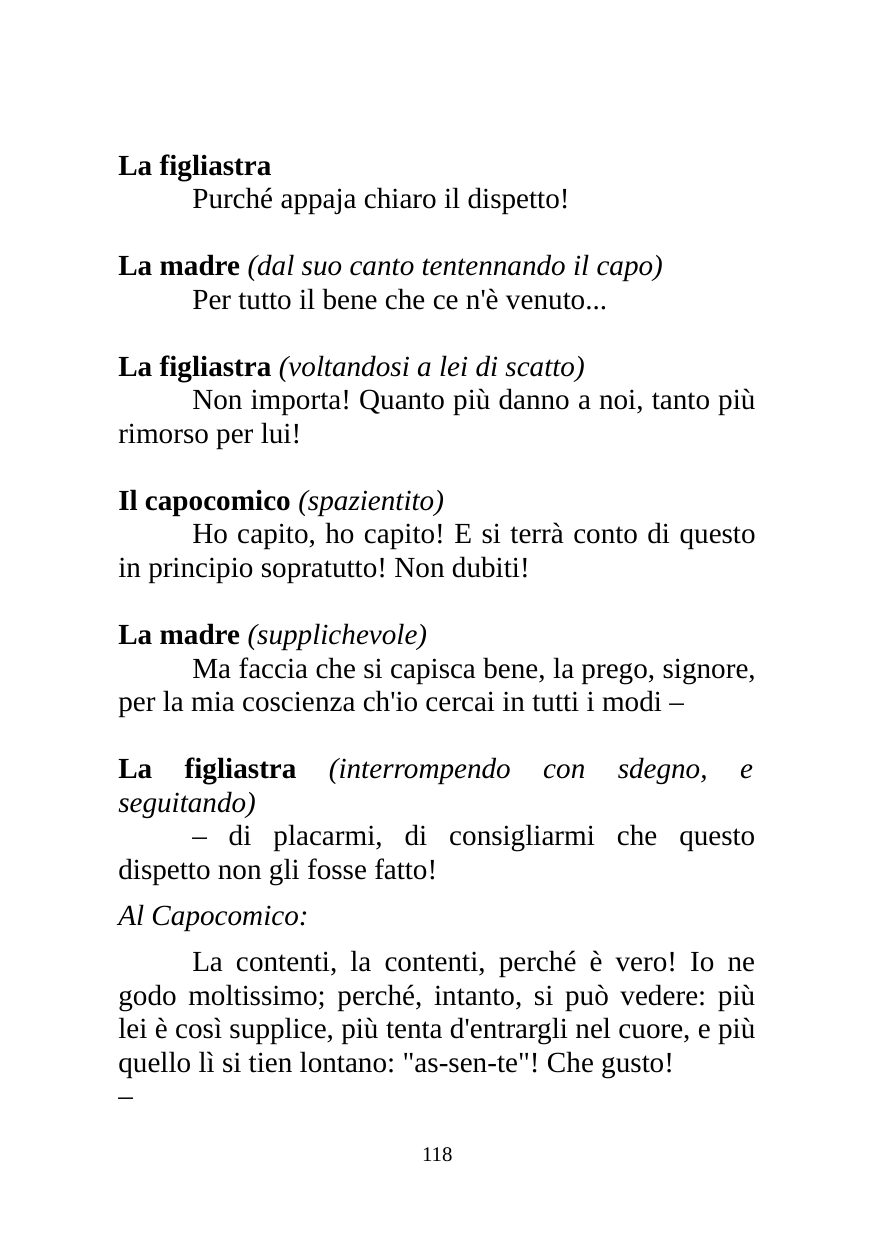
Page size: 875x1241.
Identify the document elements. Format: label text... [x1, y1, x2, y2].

text La figliastra (voltandosi a lei di scatto) [118, 349, 756, 382]
text La figliastra (interrompendo con sdegno, e seguitando) [118, 751, 756, 818]
text La madre (dal suo canto tentennando il capo) [118, 248, 756, 282]
text – [118, 1078, 756, 1112]
text Il capocomico (spazientito) [118, 483, 756, 517]
text La madre (supplichevole) [118, 617, 756, 651]
text Per tutto il bene che ce n'è venuto... [118, 282, 756, 315]
text Non importa! Quanto più danno a noi, tanto più rimorso per lui! [118, 382, 756, 449]
text La contenti, la contenti, perché è vero! Io ne godo moltissimo; perché, intanto, si può vedere: più lei è così supplice, più tenta d'entrargli nel cuore, e più quello lì si tien lontano: "as-sen-te"! Che gusto! [118, 944, 756, 1078]
text Purché appaja chiaro il dispetto! [118, 181, 756, 215]
text Ma faccia che si capisca bene, la prego, signore, per la mia coscienza ch'io cercai in tutti i modi – [118, 651, 756, 718]
text La figliastra [118, 148, 756, 181]
text Ho capito, ho capito! E si terrà conto di questo in principio sopratutto! Non dubiti! [118, 517, 756, 584]
text – di placarmi, di consigliarmi che questo dispetto non gli fosse fatto! [118, 818, 756, 886]
text Al Capocomico: [118, 898, 756, 932]
